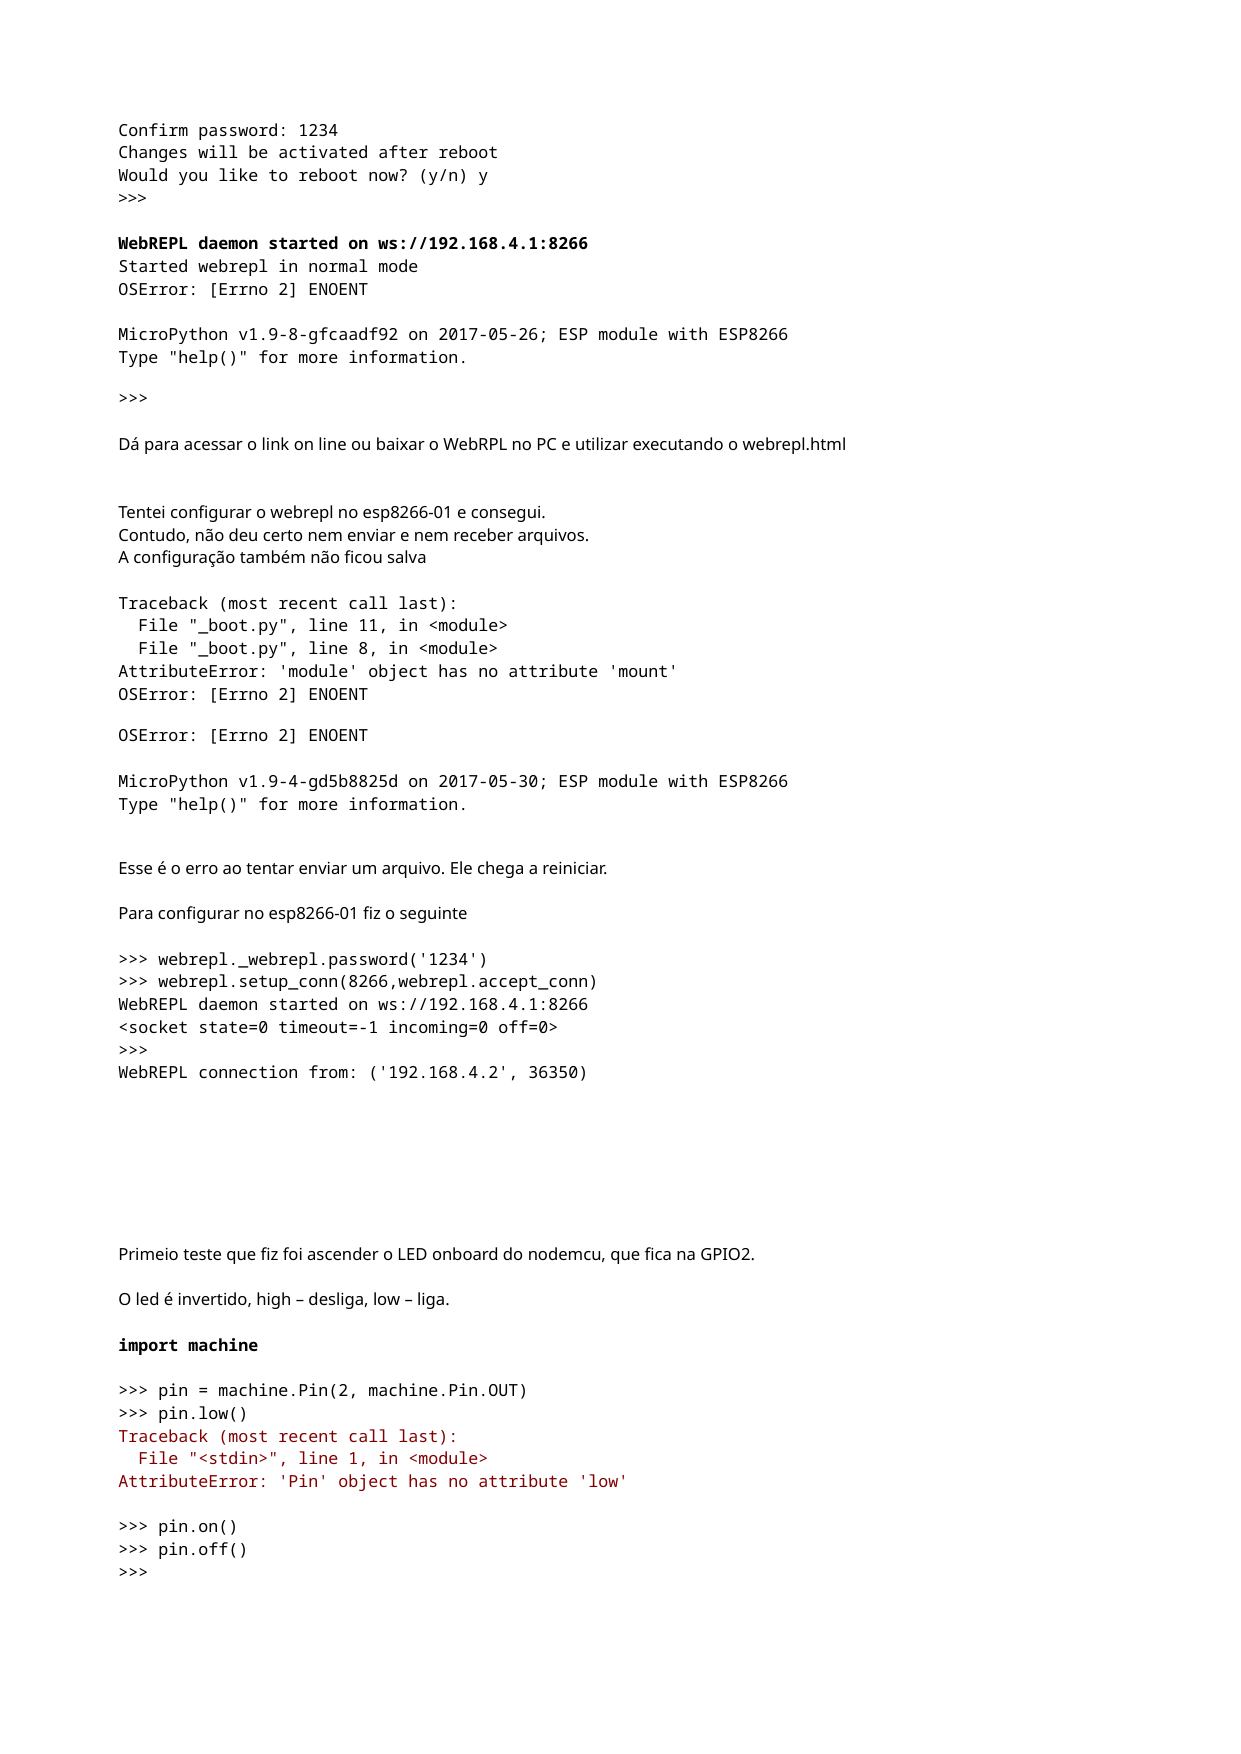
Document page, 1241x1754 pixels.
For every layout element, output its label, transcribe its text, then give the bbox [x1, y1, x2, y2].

text >>> [118, 1561, 1122, 1583]
text AttributeError: 'module' object has no attribute 'mount' [118, 659, 1122, 682]
text Confirm password: 1234 [118, 118, 1122, 141]
text >>> [118, 387, 1122, 410]
text WebREPL connection from: ('192.168.4.2', 36350) [118, 1061, 1122, 1084]
text MicroPython v1.9-4-gd5b8825d on 2017-05-30; ESP module with ESP8266 [118, 769, 1122, 792]
text WebREPL daemon started on ws://192.168.4.1:8266 [118, 232, 1122, 254]
text >>> pin.low() [118, 1402, 1122, 1424]
text <socket state=0 timeout=-1 incoming=0 off=0> [118, 1016, 1122, 1038]
text File "<stdin>", line 1, in <module> [118, 1447, 1122, 1470]
text >>> [118, 186, 1122, 209]
text WebREPL daemon started on ws://192.168.4.1:8266 [118, 993, 1122, 1016]
text MicroPython v1.9-8-gfcaadf92 on 2017-05-26; ESP module with ESP8266 [118, 322, 1122, 345]
text Would you like to reboot now? (y/n) y [118, 163, 1122, 186]
text >>> pin.on() [118, 1515, 1122, 1538]
text O led é invertido, high – desliga, low – liga. [118, 1288, 1122, 1311]
text Changes will be activated after reboot [118, 141, 1122, 163]
text Type "help()" for more information. [118, 792, 1122, 815]
text Started webrepl in normal mode [118, 254, 1122, 277]
text Contudo, não deu certo nem enviar e nem receber arquivos. [118, 523, 1122, 546]
text >>> webrepl._webrepl.password('1234') [118, 947, 1122, 970]
text Traceback (most recent call last): [118, 591, 1122, 614]
text AttributeError: 'Pin' object has no attribute 'low' [118, 1470, 1122, 1492]
text >>> pin = machine.Pin(2, machine.Pin.OUT) [118, 1379, 1122, 1402]
text File "_boot.py", line 8, in <module> [118, 637, 1122, 659]
text OSError: [Errno 2] ENOENT [118, 277, 1122, 300]
text >>> pin.off() [118, 1538, 1122, 1561]
text Primeio teste que fiz foi ascender o LED onboard do nodemcu, que fica na GPIO2. [118, 1243, 1122, 1265]
text >>> webrepl.setup_conn(8266,webrepl.accept_conn) [118, 970, 1122, 993]
text Esse é o erro ao tentar enviar um arquivo. Ele chega a reiniciar. [118, 857, 1122, 879]
text Para configurar no esp8266-01 fiz o seguinte [118, 902, 1122, 925]
text A configuração também não ficou salva [118, 546, 1122, 569]
text Traceback (most recent call last): [118, 1424, 1122, 1447]
text File "_boot.py", line 11, in <module> [118, 614, 1122, 637]
text Tentei configurar o webrepl no esp8266-01 e consegui. [118, 501, 1122, 523]
text OSError: [Errno 2] ENOENT [118, 724, 1122, 747]
text OSError: [Errno 2] ENOENT [118, 682, 1122, 705]
text Type "help()" for more information. [118, 345, 1122, 368]
text >>> [118, 1038, 1122, 1061]
text Dá para acessar o link on line ou baixar o WebRPL no PC e utilizar executando o webrepl.html [118, 432, 1122, 455]
text import machine [118, 1333, 1122, 1356]
